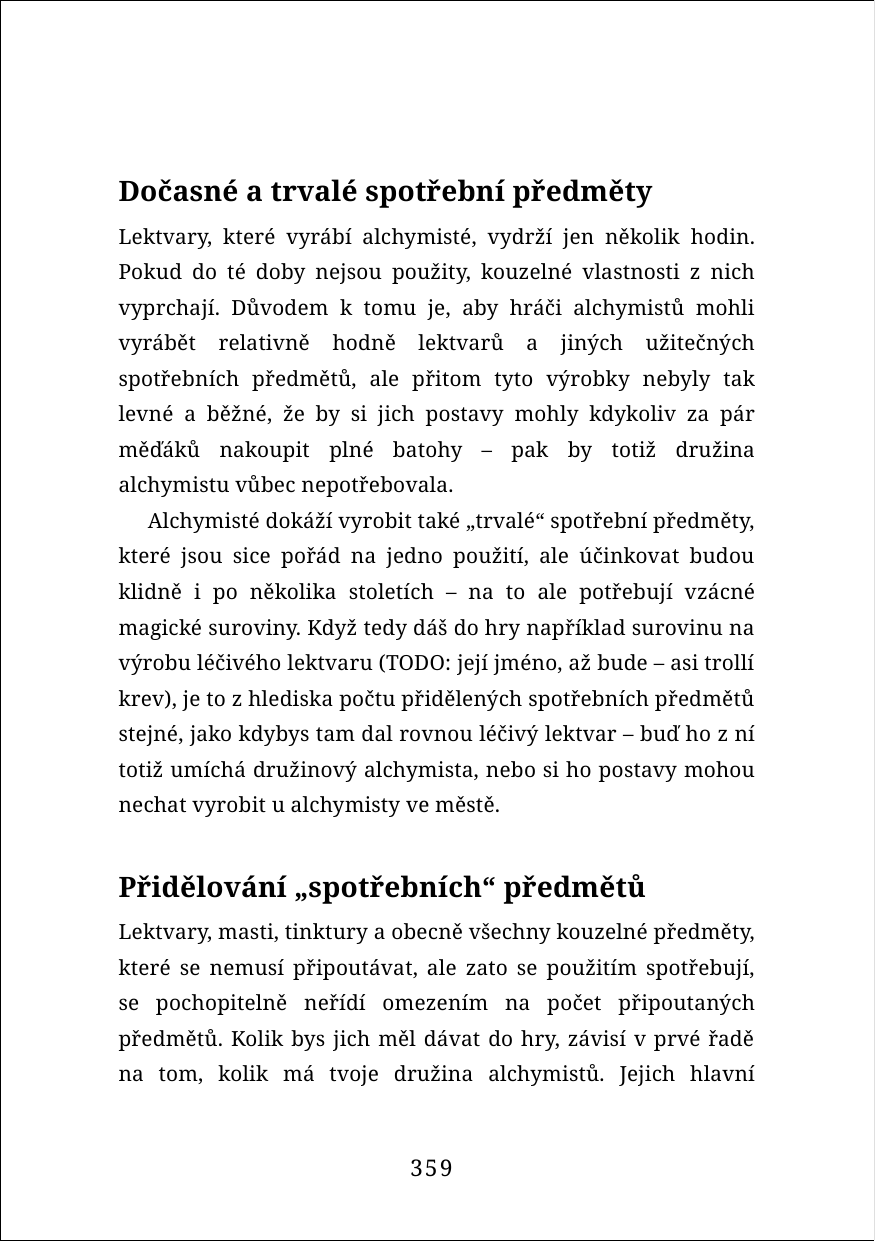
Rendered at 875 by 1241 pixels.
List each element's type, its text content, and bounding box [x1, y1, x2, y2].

subtitle Přidělování „spotřebních“ předmětů [118, 867, 756, 905]
text Lektvary, které vyrábí alchymisté, vydrží jen několik hodin. Pokud do té doby nejsou použity, kouzelné vlastnosti z nich vyprchají. Důvodem k tomu je, aby hráči alchymistů mohli vyrábět relativně hodně lektvarů a jiných užitečných spotřebních předmětů, ale přitom tyto výrobky nebyly tak levné a běžné, že by si jich postavy mohly kdykoliv za pár měďáků nakoupit plné batohy – pak by totiž družina alchymistu vůbec nepotřebovala. Alchymisté dokáží vyrobit také „trvalé“ spotřební předměty, které jsou sice pořád na jedno použití, ale účinkovat budou klidně i po několika stoletích – na to ale potřebují vzácné magické suroviny. Když tedy dáš do hry například surovinu na výrobu léčivého lektvaru (TODO: její jméno, až bude – asi trollí krev), je to z hlediska počtu přidělených spotřebních předmětů stejné, jako kdybys tam dal rovnou léčivý lektvar – buď ho z ní totiž umíchá družinový alchymista, nebo si ho postavy mohou nechat vyrobit u alchymisty ve městě. [118, 222, 756, 819]
text Lektvary, masti, tinktury a obecně všechny kouzelné předměty, které se nemusí připoutávat, ale zato se použitím spotřebují, se pochopitelně neřídí omezením na počet připoutaných předmětů. Kolik bys jich měl dávat do hry, závisí v prvé řadě na tom, kolik má tvoje družina alchymistů. Jejich hlavní [118, 917, 756, 1088]
subtitle Dočasné a trvalé spotřební předměty [118, 172, 756, 210]
